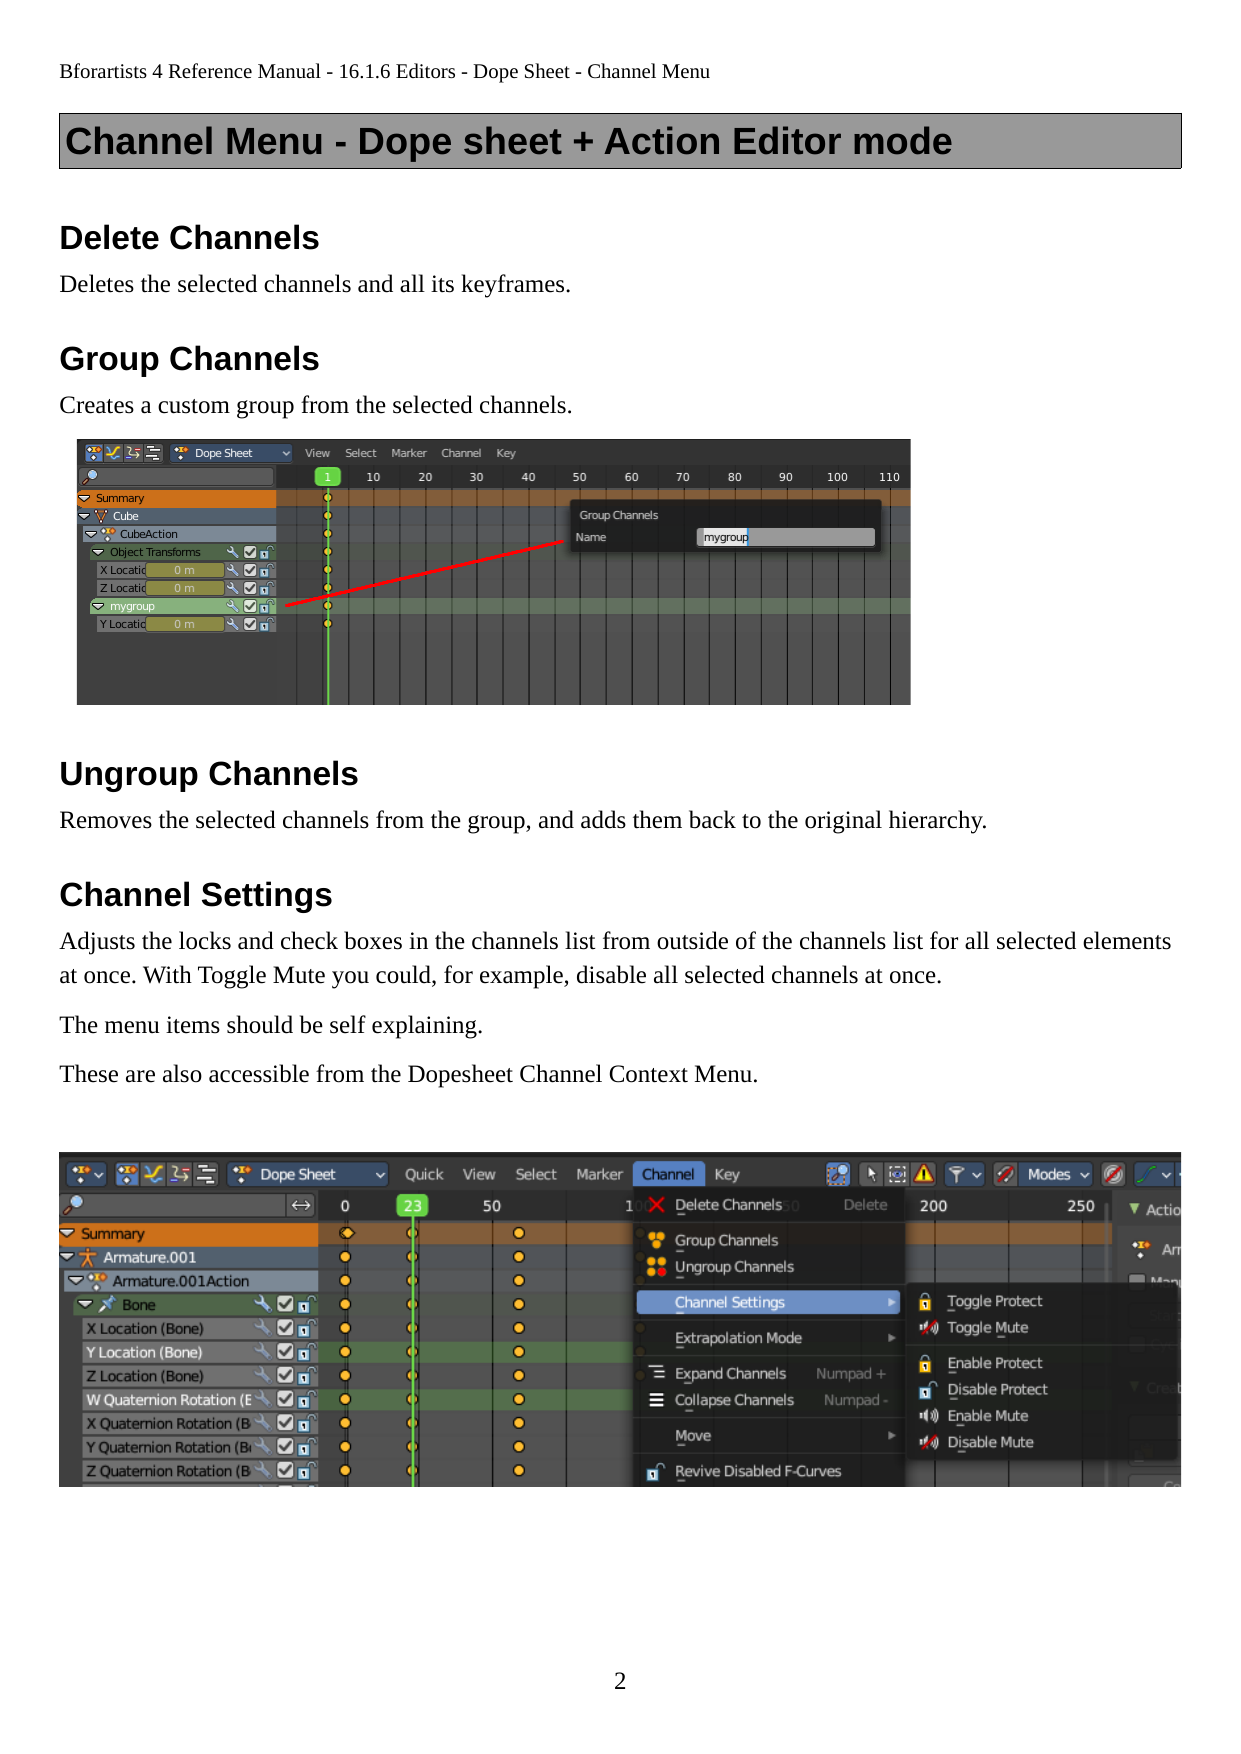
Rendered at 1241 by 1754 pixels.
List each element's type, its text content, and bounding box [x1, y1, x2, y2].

text Deletes the selected channels and all its keyframes. [59, 269, 1181, 297]
table_header Channel Menu - Dope sheet + Action Editor mode [60, 114, 1181, 168]
subtitle Group Channels [59, 338, 1181, 377]
picture [76, 439, 911, 705]
text Removes the selected channels from the group, and adds them back to the original hierarchy. [59, 805, 1181, 834]
subtitle Ungroup Channels [59, 754, 1181, 793]
text Adjusts the locks and check boxes in the channels list from outside of the channels list for all selected elements at once. With Toggle Mute you could, for example, disable all selected channels at once. [59, 926, 1181, 989]
text Creates a custom group from the selected channels. [59, 390, 1181, 418]
subtitle Channel Settings [59, 875, 1181, 914]
text The menu items should be self explaining. [59, 1010, 1181, 1038]
picture [59, 1152, 1182, 1487]
subtitle Delete Channels [59, 217, 1181, 256]
text These are also accessible from the Dopesheet Channel Context Menu. [59, 1059, 1181, 1087]
